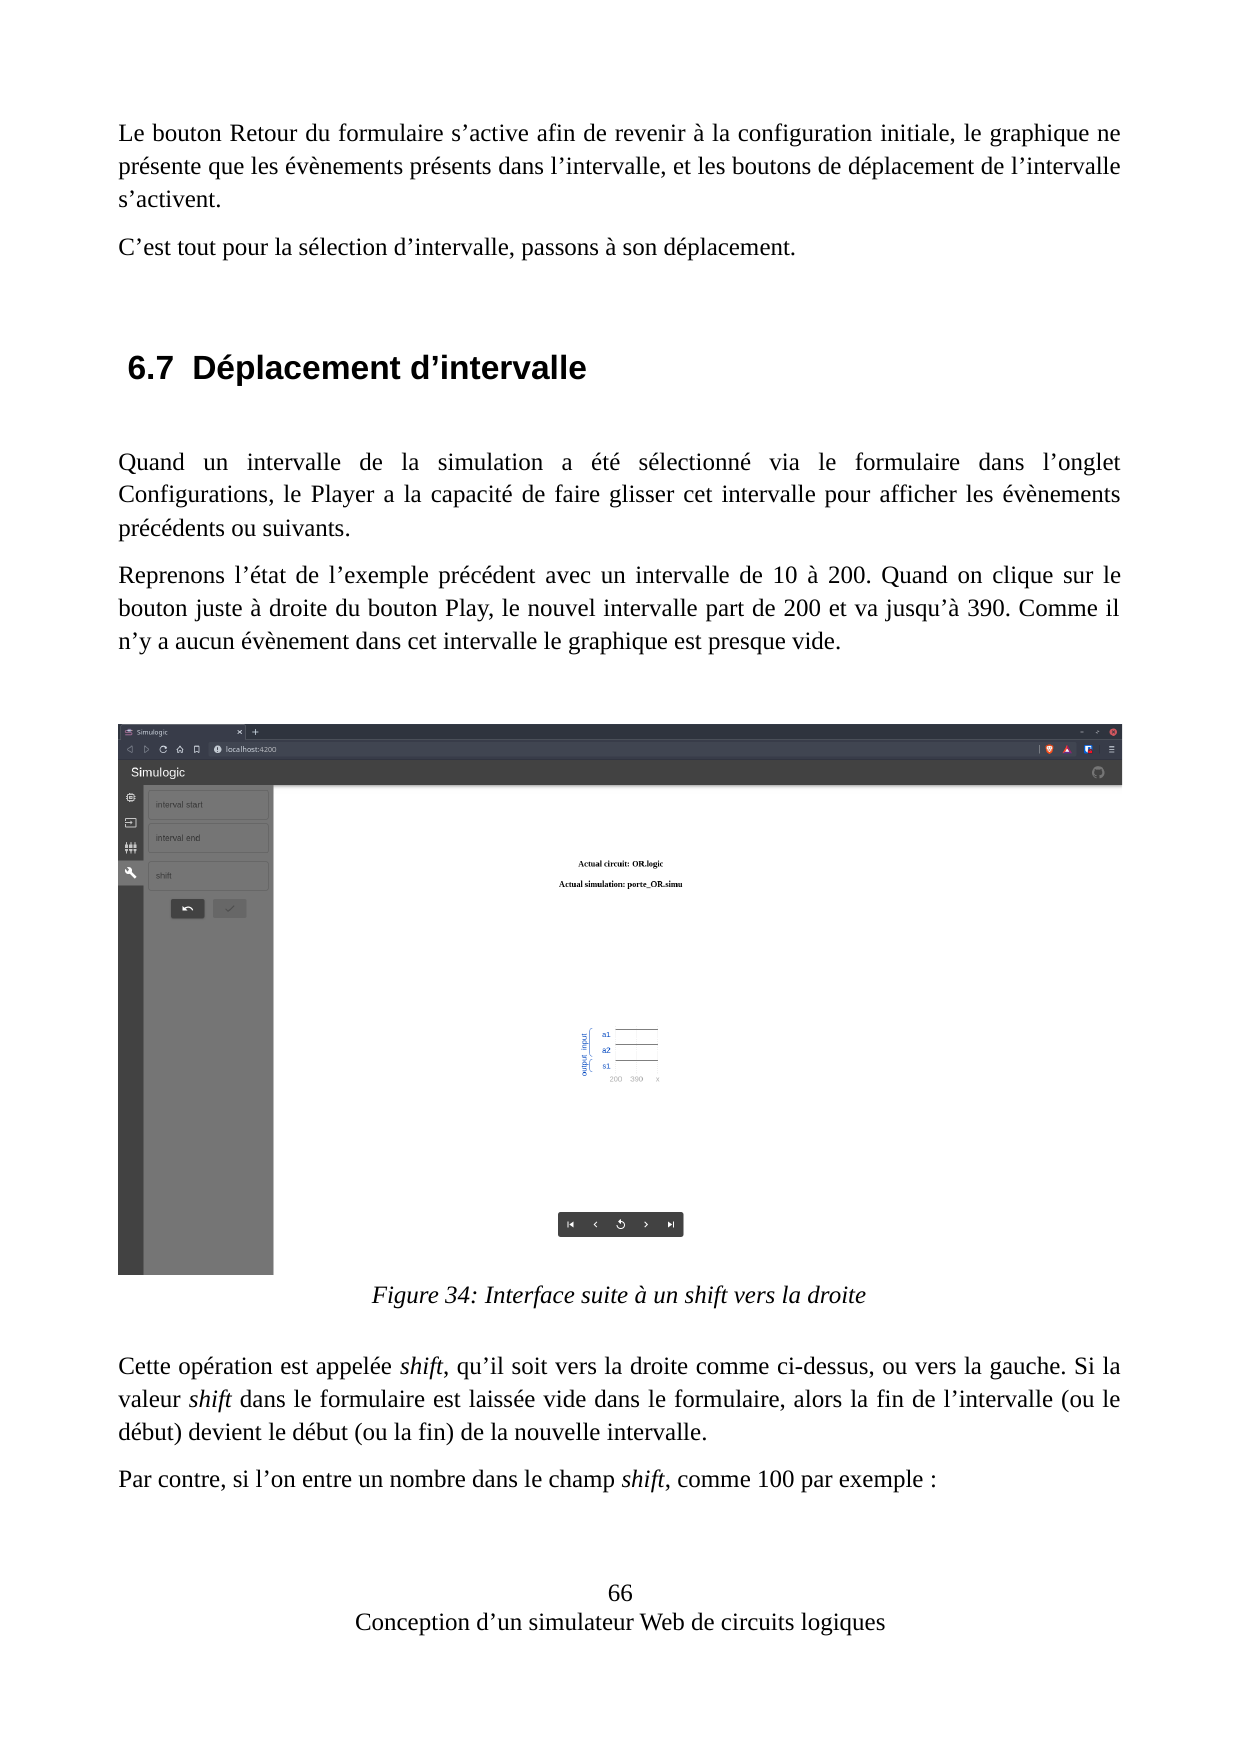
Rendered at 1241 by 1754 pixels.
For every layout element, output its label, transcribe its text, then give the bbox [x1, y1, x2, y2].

text Figure 34: Interface suite à un shift vers la droite [118, 1275, 1122, 1309]
subtitle Déplacement d’intervalle [118, 348, 1122, 386]
text Le bouton Retour du formulaire s’active afin de revenir à la configuration initiale, le graphique ne présente que les évènements présents dans l’intervalle, et les boutons de déplacement de l’intervalle s’activent. [118, 118, 1122, 213]
text [118, 674, 1122, 724]
text Par contre, si l’on entre un nombre dans le champ shift, comme 100 par exemple : [118, 1464, 1122, 1493]
picture [118, 724, 1123, 1275]
text Quand un intervalle de la simulation a été sélectionné via le formulaire dans l’onglet Configurations, le Player a la capacité de faire glisser cet intervalle pour afficher les évènements précédents ou suivants. [118, 447, 1122, 541]
text Reprenons l’état de l’exemple précédent avec un intervalle de 10 à 200. Quand on clique sur le bouton juste à droite du bouton Play, le nouvel intervalle part de 200 et va jusqu’à 390. Comme il n’y a aucun évènement dans cet intervalle le graphique est presque vide. [118, 560, 1122, 655]
text Cette opération est appelée shift, qu’il soit vers la droite comme ci-dessus, ou vers la gauche. Si la valeur shift dans le formulaire est laissée vide dans le formulaire, alors la fin de l’intervalle (ou le début) devient le début (ou la fin) de la nouvelle intervalle. [118, 1309, 1122, 1446]
text C’est tout pour la sélection d’intervalle, passons à son déplacement. [118, 232, 1122, 261]
